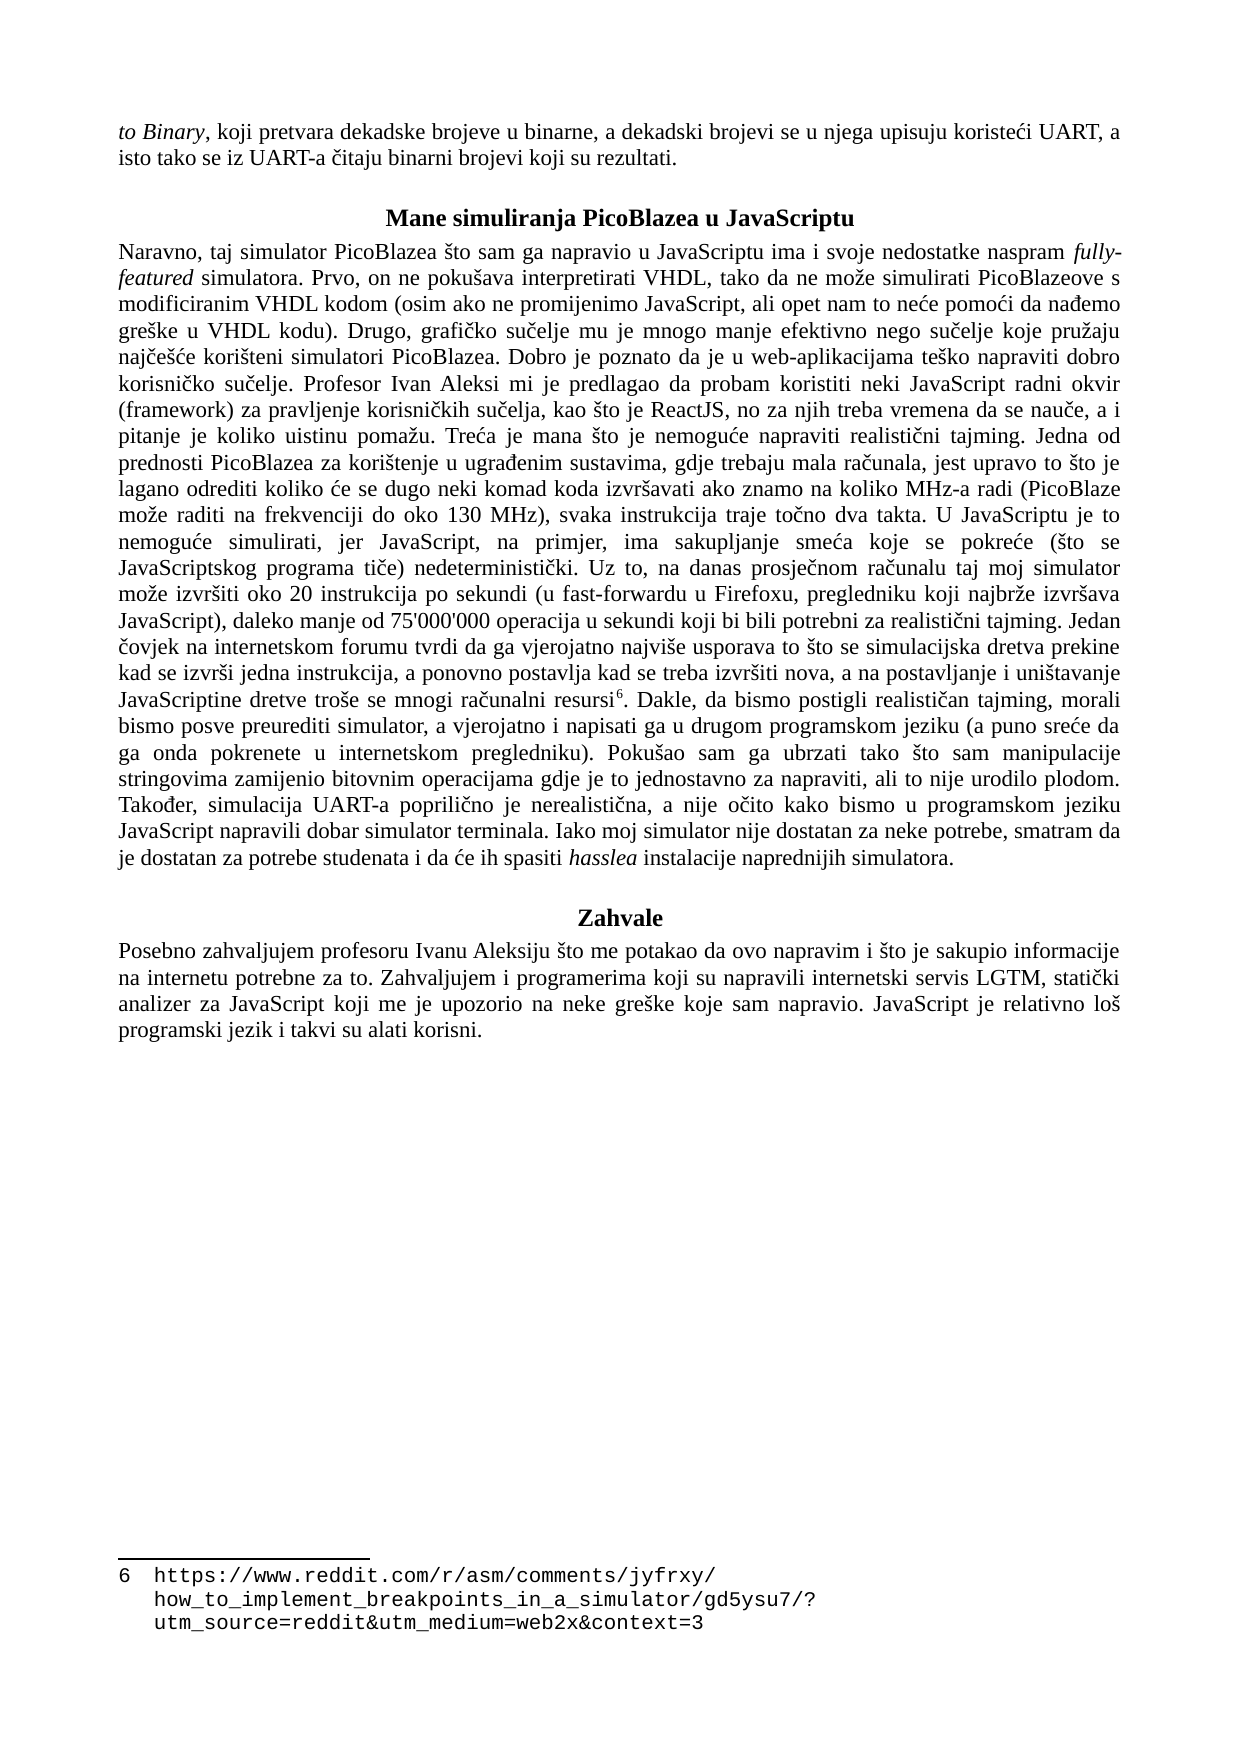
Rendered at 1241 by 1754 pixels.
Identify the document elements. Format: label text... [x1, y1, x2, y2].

text https://www.reddit.com/r/asm/comments/jyfrxy/how_to_implement_breakpoints_in_a_simulator/gd5ysu7/?utm_source=reddit&utm_medium=web2x&context=3 [118, 1565, 1122, 1636]
text Posebno zahvaljujem profesoru Ivanu Aleksiju što me potakao da ovo napravim i što je sakupio informacije na internetu potrebne za to. Zahvaljujem i programerima koji su napravili internetski servis LGTM, statički analizer za JavaScript koji me je upozorio na neke greške koje sam napravio. JavaScript je relativno loš programski jezik i takvi su alati korisni. [118, 937, 1122, 1043]
text Zahvale [118, 903, 1122, 931]
text Mane simuliranja PicoBlazea u JavaScriptu [118, 203, 1122, 232]
text to Binary, koji pretvara dekadske brojeve u binarne, a dekadski brojevi se u njega upisuju koristeći UART, a isto tako se iz UART-a čitaju binarni brojevi koji su rezultati. [118, 118, 1122, 171]
text Naravno, taj simulator PicoBlazea što sam ga napravio u JavaScriptu ima i svoje nedostatke naspram fully-featured simulatora. Prvo, on ne pokušava interpretirati VHDL, tako da ne može simulirati PicoBlazeove s modificiranim VHDL kodom (osim ako ne promijenimo JavaScript, ali opet nam to neće pomoći da nađemo greške u VHDL kodu). Drugo, grafičko sučelje mu je mnogo manje efektivno nego sučelje koje pružaju najčešće korišteni simulatori PicoBlazea. Dobro je poznato da je u web-aplikacijama teško napraviti dobro korisničko sučelje. Profesor Ivan Aleksi mi je predlagao da probam koristiti neki JavaScript radni okvir (framework) za pravljenje korisničkih sučelja, kao što je ReactJS, no za njih treba vremena da se nauče, a i pitanje je koliko uistinu pomažu. Treća je mana što je nemoguće napraviti realistični tajming. Jedna od prednosti PicoBlazea za korištenje u ugrađenim sustavima, gdje trebaju mala računala, jest upravo to što je lagano odrediti koliko će se dugo neki komad koda izvršavati ako znamo na koliko MHz-a radi (PicoBlaze može raditi na frekvenciji do oko 130 MHz), svaka instrukcija traje točno dva takta. U JavaScriptu je to nemoguće simulirati, jer JavaScript, na primjer, ima sakupljanje smeća koje se pokreće (što se JavaScriptskog programa tiče) nedeterministički. Uz to, na danas prosječnom računalu taj moj simulator može izvršiti oko 20 instrukcija po sekundi (u fast-forwardu u Firefoxu, pregledniku koji najbrže izvršava JavaScript), daleko manje od 75'000'000 operacija u sekundi koji bi bili potrebni za realistični tajming. Jedan čovjek na internetskom forumu tvrdi da ga vjerojatno najviše usporava to što se simulacijska dretva prekine kad se izvrši jedna instrukcija, a ponovno postavlja kad se treba izvršiti nova, a na postavljanje i uništavanje JavaScriptine dretve troše se mnogi računalni resursi. Dakle, da bismo postigli realističan tajming, morali bismo posve preurediti simulator, a vjerojatno i napisati ga u drugom programskom jeziku (a puno sreće da ga onda pokrenete u internetskom pregledniku). Pokušao sam ga ubrzati tako što sam manipulacije stringovima zamijenio bitovnim operacijama gdje je to jednostavno za napraviti, ali to nije urodilo plodom. Također, simulacija UART-a poprilično je nerealistična, a nije očito kako bismo u programskom jeziku JavaScript napravili dobar simulator terminala. Iako moj simulator nije dostatan za neke potrebe, smatram da je dostatan za potrebe studenata i da će ih spasiti hasslea instalacije naprednijih simulatora. [118, 238, 1122, 870]
